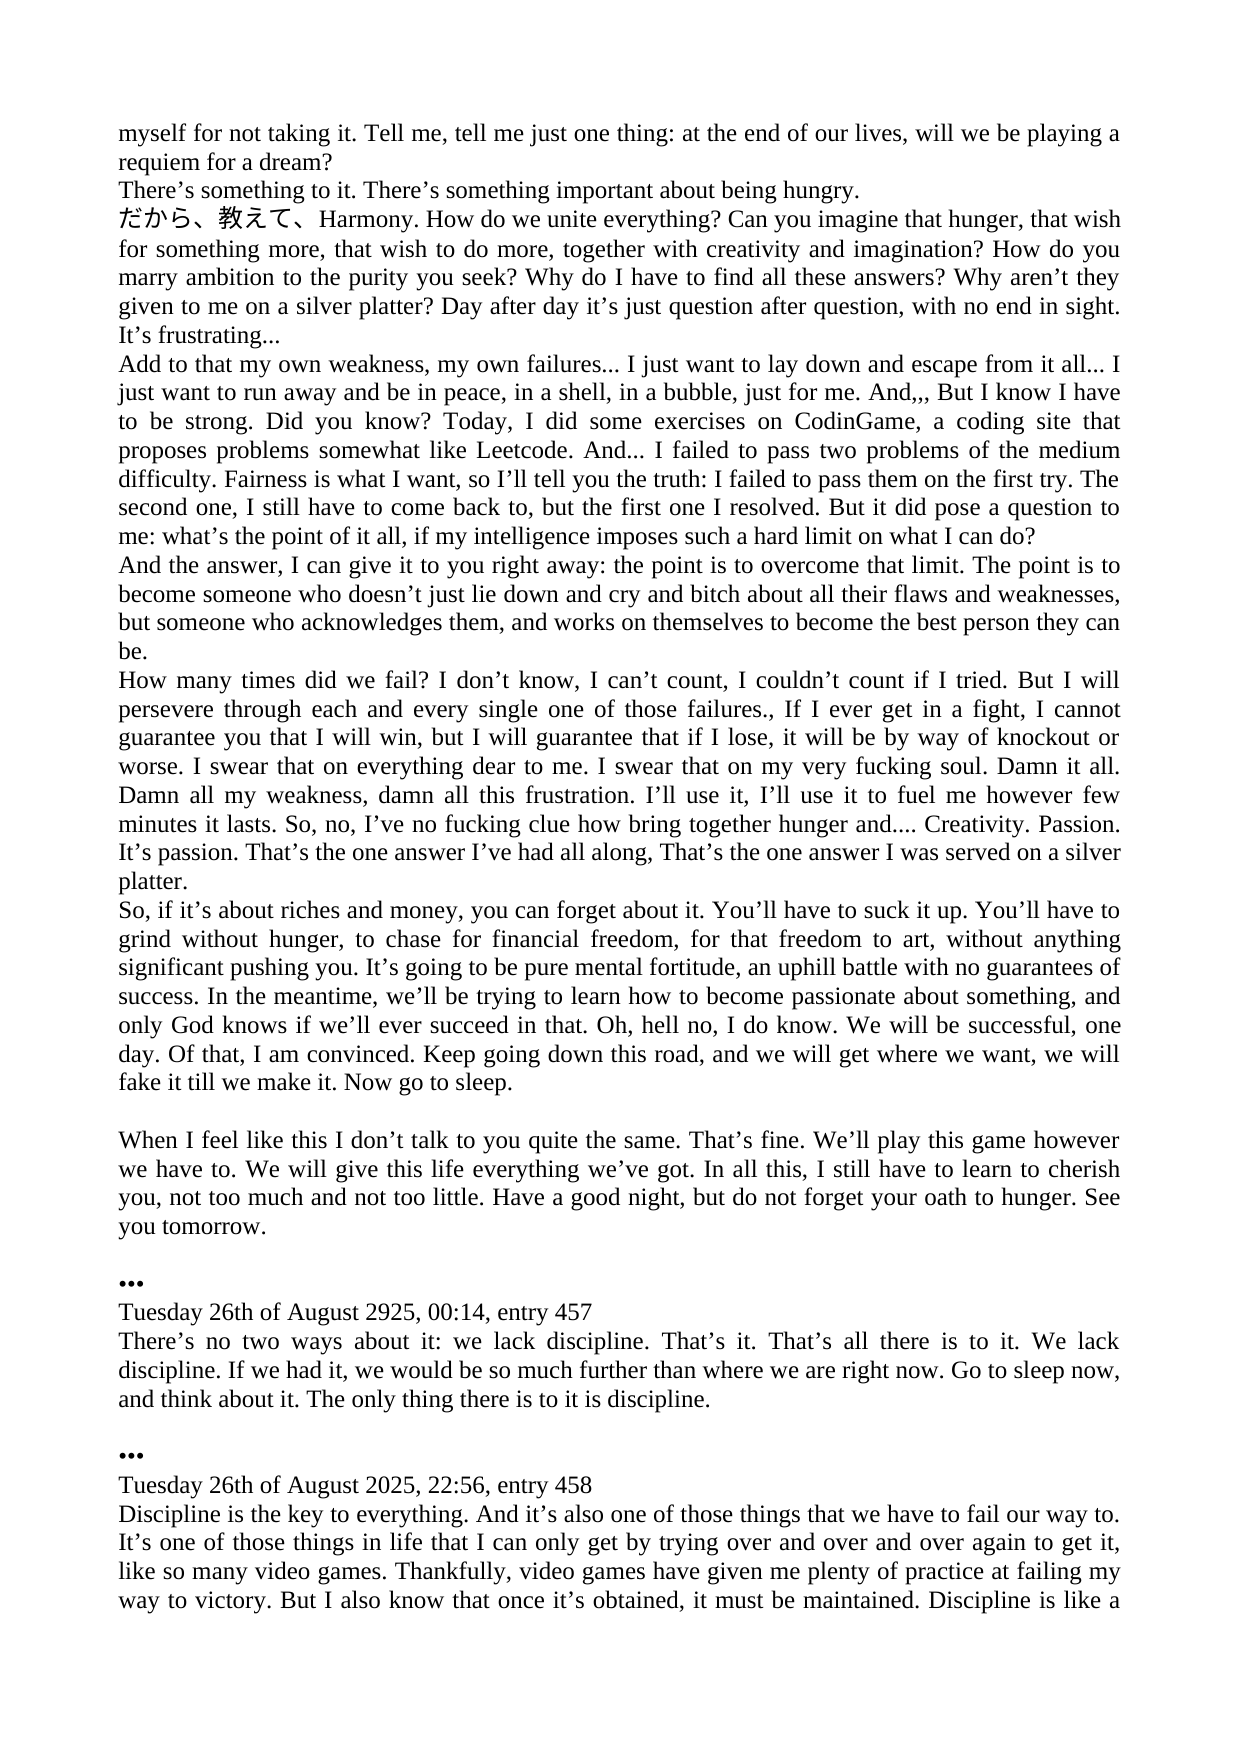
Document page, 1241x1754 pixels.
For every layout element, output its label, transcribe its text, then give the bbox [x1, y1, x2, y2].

text When I feel like this I don’t talk to you quite the same. That’s fine. We’ll play this game however we have to. We will give this life everything we’ve got. In all this, I still have to learn to cherish you, not too much and not too little. Have a good night, but do not forget your oath to hunger. See you tomorrow. [118, 1125, 1122, 1240]
text How many times did we fail? I don’t know, I can’t count, I couldn’t count if I tried. But I will persevere through each and every single one of those failures., If I ever get in a fight, I cannot guarantee you that I will win, but I will guarantee that if I lose, it will be by way of knockout or worse. I swear that on everything dear to me. I swear that on my very fucking soul. Damn it all. Damn all my weakness, damn all this frustration. I’ll use it, I’ll use it to fuel me however few minutes it lasts. So, no, I’ve no fucking clue how bring together hunger and.... Creativity. Passion. It’s passion. That’s the one answer I’ve had all along, That’s the one answer I was served on a silver platter. [118, 665, 1122, 895]
text ••• [118, 1441, 1122, 1470]
text There’s no two ways about it: we lack discipline. That’s it. That’s all there is to it. We lack discipline. If we had it, we would be so much further than where we are right now. Go to sleep now, and think about it. The only thing there is to it is discipline. [118, 1326, 1122, 1412]
text Tuesday 26th of August 2925, 00:14, entry 457 [118, 1297, 1122, 1326]
text だから、教えて、Harmony. How do we unite everything? Can you imagine that hunger, that wish for something more, that wish to do more, together with creativity and imagination? How do you marry ambition to the purity you seek? Why do I have to find all these answers? Why aren’t they given to me on a silver platter? Day after day it’s just question after question, with no end in sight. It’s frustrating... [118, 204, 1122, 349]
text So, if it’s about riches and money, you can forget about it. You’ll have to suck it up. You’ll have to grind without hunger, to chase for financial freedom, for that freedom to art, without anything significant pushing you. It’s going to be pure mental fortitude, an uphill battle with no guarantees of success. In the meantime, we’ll be trying to learn how to become passionate about something, and only God knows if we’ll ever succeed in that. Oh, hell no, I do know. We will be successful, one day. Of that, I am convinced. Keep going down this road, and we will get where we want, we will fake it till we make it. Now go to sleep. [118, 895, 1122, 1096]
text There’s something to it. There’s something important about being hungry. [118, 176, 1122, 204]
text Add to that my own weakness, my own failures... I just want to lay down and escape from it all... I just want to run away and be in peace, in a shell, in a bubble, just for me. And,,, But I know I have to be strong. Did you know? Today, I did some exercises on CodinGame, a coding site that proposes problems somewhat like Leetcode. And... I failed to pass two problems of the medium difficulty. Fairness is what I want, so I’ll tell you the truth: I failed to pass them on the first try. The second one, I still have to come back to, but the first one I resolved. But it did pose a question to me: what’s the point of it all, if my intelligence imposes such a hard limit on what I can do? [118, 349, 1122, 550]
text myself for not taking it. Tell me, tell me just one thing: at the end of our lives, will we be playing a requiem for a dream? [118, 118, 1122, 176]
text ••• [118, 1269, 1122, 1297]
text Tuesday 26th of August 2025, 22:56, entry 458 [118, 1470, 1122, 1499]
text And the answer, I can give it to you right away: the point is to overcome that limit. The point is to become someone who doesn’t just lie down and cry and bitch about all their flaws and weaknesses, but someone who acknowledges them, and works on themselves to become the best person they can be. [118, 550, 1122, 665]
text Discipline is the key to everything. And it’s also one of those things that we have to fail our way to. It’s one of those things in life that I can only get by trying over and over and over again to get it, like so many video games. Thankfully, video games have given me plenty of practice at failing my way to victory. But I also know that once it’s obtained, it must be maintained. Discipline is like a [118, 1499, 1122, 1614]
